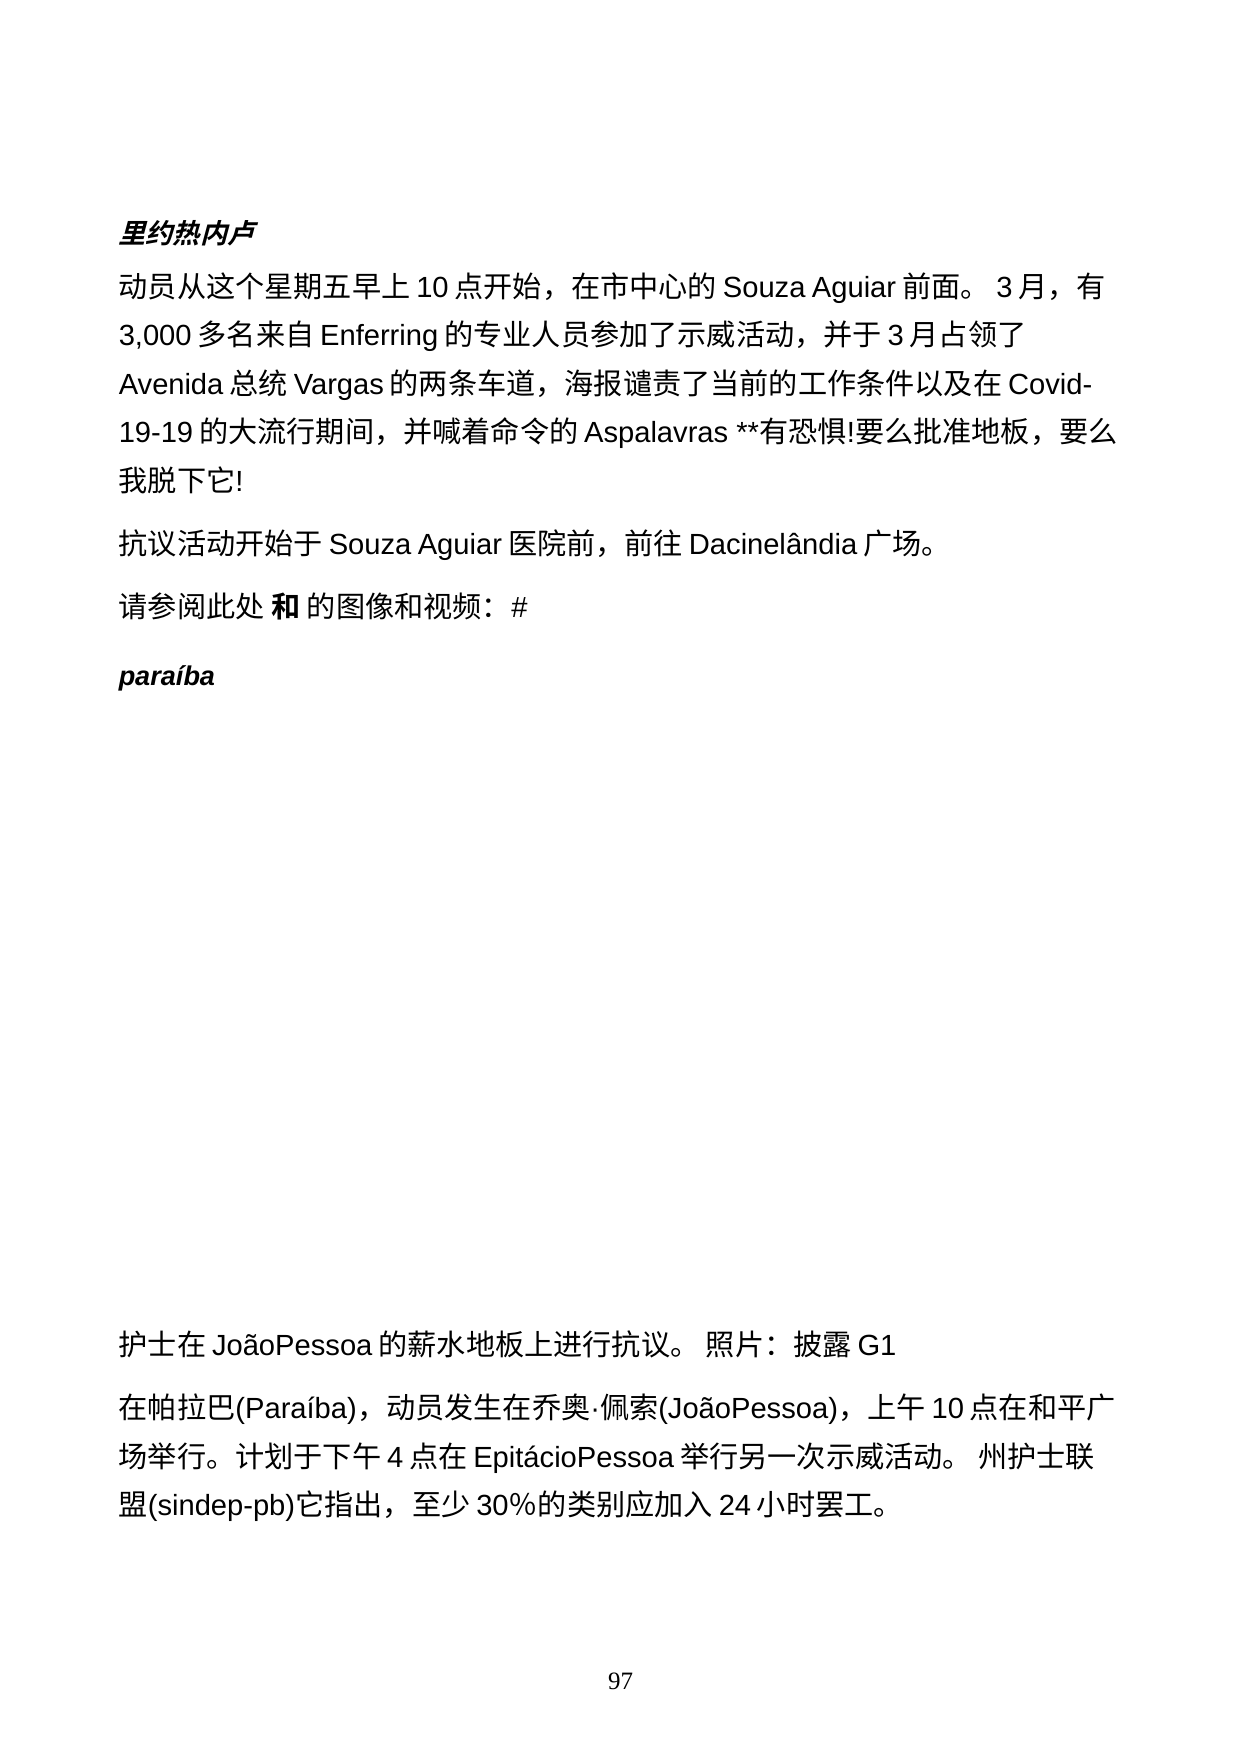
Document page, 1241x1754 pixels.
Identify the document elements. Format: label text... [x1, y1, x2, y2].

text 动员从这个星期五早上10点开始，在市中心的Souza Aguiar前面。 3月，有3,000多名来自Enferring的专业人员参加了示威活动，并于3月占领了Avenida总统Vargas的两条车道，海报谴责了当前的工作条件以及在Covid-19-19的大流行期间，并喊着命令的Aspalavras **有恐惧!要么批准地板，要么我脱下它! [118, 263, 1122, 500]
text 在帕拉巴(Paraíba)，动员发生在乔奥·佩索(JoãoPessoa)，上午10点在和平广场举行。计划于下午4点在EpitácioPessoa举行另一次示威活动。 州护士联盟(sindep-pb)它指出，至少30％的类别应加入24小时罢工。 [118, 1385, 1122, 1524]
subtitle paraíba [118, 659, 1122, 691]
text 护士在JoãoPessoa的薪水地板上进行抗议。 照片：披露G1 [118, 703, 1122, 1364]
text 请参阅此处 和 的图像和视频：# [118, 584, 1122, 626]
subtitle 里约热内卢 [118, 212, 1122, 251]
text 抗议活动开始于Souza Aguiar医院前，前往Dacinelândia广场。 [118, 521, 1122, 563]
